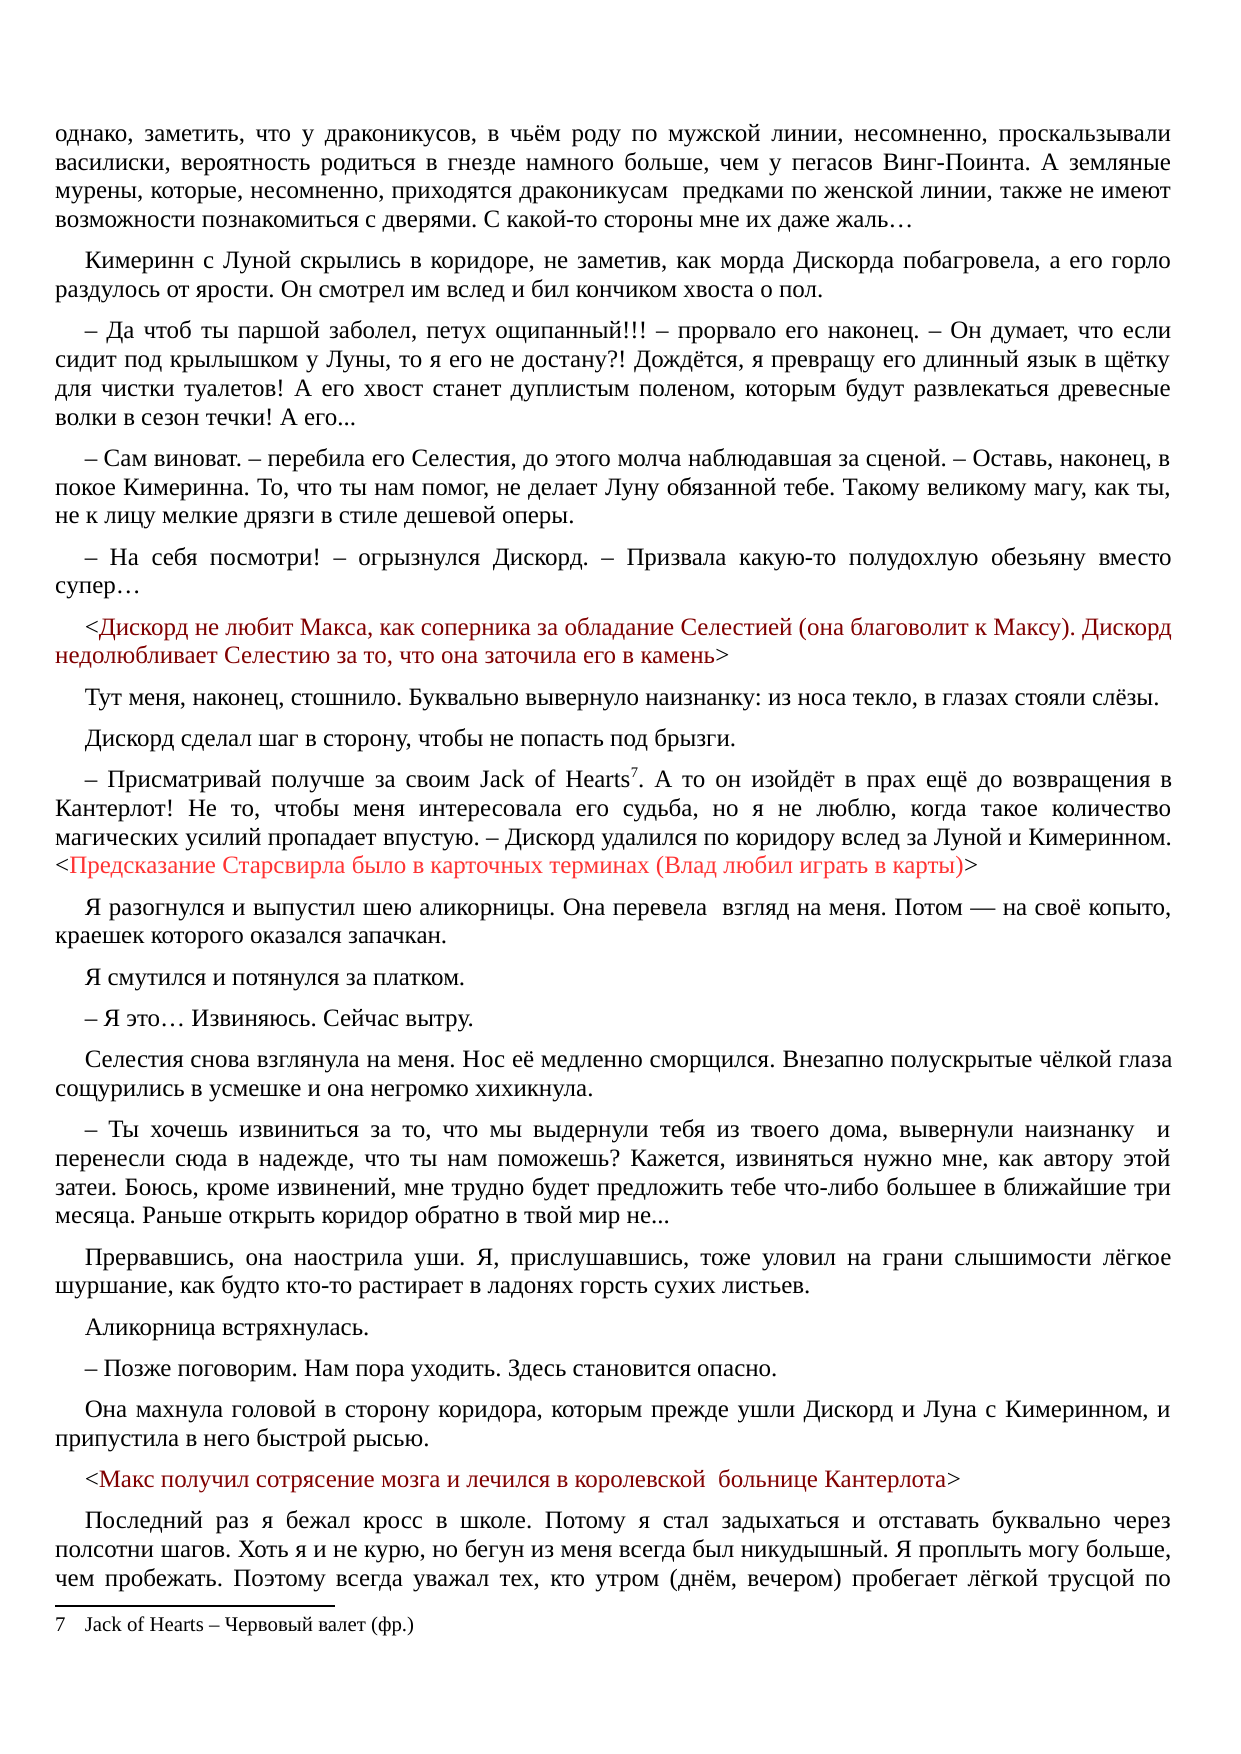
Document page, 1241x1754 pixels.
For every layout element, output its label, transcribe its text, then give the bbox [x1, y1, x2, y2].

text Кимеринн с Луной скрылись в коридоре, не заметив, как морда Дискорда побагровела, а его горло раздулось от ярости. Он смотрел им вслед и бил кончиком хвоста о пол. [55, 246, 1172, 303]
text – На себя посмотри! – огрызнулся Дискорд. – Призвала какую-то полудохлую обезьяну вместо супер… [55, 542, 1172, 599]
text Прервавшись, она наострила уши. Я, прислушавшись, тоже уловил на грани слышимости лёгкое шуршание, как будто кто-то растирает в ладонях горсть сухих листьев. [55, 1242, 1172, 1299]
text Последний раз я бежал кросс в школе. Потому я стал задыхаться и отставать буквально через полсотни шагов. Хоть я и не курю, но бегун из меня всегда был никудышный. Я проплыть могу больше, чем пробежать. Поэтому всегда уважал тех, кто утром (днём, вечером) пробегает лёгкой трусцой по [55, 1506, 1172, 1592]
text – Ты хочешь извиниться за то, что мы выдернули тебя из твоего дома, вывернули наизнанку и перенесли сюда в надежде, что ты нам поможешь? Кажется, извиняться нужно мне, как автору этой затеи. Боюсь, кроме извинений, мне трудно будет предложить тебе что-либо большее в ближайшие три месяца. Раньше открыть коридор обратно в твой мир не... [55, 1114, 1172, 1229]
text – Присматривай получше за своим Jack of Hearts. А то он изойдёт в прах ещё до возвращения в Кантерлот! Не то, чтобы меня интересовала его судьба, но я не люблю, когда такое количество магических усилий пропадает впустую. – Дискорд удалился по коридору вслед за Луной и Кимеринном. <Предсказание Старсвирла было в карточных терминах (Влад любил играть в карты)> [55, 764, 1172, 879]
text Аликорница встряхнулась. [55, 1312, 1172, 1341]
text Jack of Hearts – Червовый валет (фр.) [55, 1612, 1172, 1636]
text – Да чтоб ты паршой заболел, петух ощипанный!!! – прорвало его наконец. – Он думает, что если сидит под крылышком у Луны, то я его не достану?! Дождётся, я превращу его длинный язык в щётку для чистки туалетов! А его хвост станет дуплистым поленом, которым будут развлекаться древесные волки в сезон течки! А его... [55, 316, 1172, 431]
text <Дискорд не любит Макса, как соперника за обладание Селестией (она благоволит к Максу). Дискорд недолюбливает Селестию за то, что она заточила его в камень> [55, 612, 1172, 669]
text Дискорд сделал шаг в сторону, чтобы не попасть под брызги. [55, 723, 1172, 752]
text – Я это… Извиняюсь. Сейчас вытру. [55, 1003, 1172, 1032]
text Селестия снова взглянула на меня. Нос её медленно сморщился. Внезапно полускрытые чёлкой глаза сощурились в усмешке и она негромко хихикнула. [55, 1044, 1172, 1102]
text – Сам виноват. – перебила его Селестия, до этого молча наблюдавшая за сценой. – Оставь, наконец, в покое Кимеринна. То, что ты нам помог, не делает Луну обязанной тебе. Такому великому магу, как ты, не к лицу мелкие дрязги в стиле дешевой оперы. [55, 443, 1172, 529]
text Я смутился и потянулся за платком. [55, 962, 1172, 991]
text <Макс получил сотрясение мозга и лечился в королевской больнице Кантерлота> [55, 1464, 1172, 1493]
text Тут меня, наконец, стошнило. Буквально вывернуло наизнанку: из носа текло, в глазах стояли слёзы. [55, 682, 1172, 711]
text – Позже поговорим. Нам пора уходить. Здесь становится опасно. [55, 1353, 1172, 1382]
text однако, заметить, что у драконикусов, в чьём роду по мужской линии, несомненно, проскальзывали василиски, вероятность родиться в гнезде намного больше, чем у пегасов Винг-Поинта. А земляные мурены, которые, несомненно, приходятся драконикусам предками по женской линии, также не имеют возможности познакомиться с дверями. С какой-то стороны мне их даже жаль… [55, 118, 1172, 233]
text Она махнула головой в сторону коридора, которым прежде ушли Дискорд и Луна с Кимеринном, и припустила в него быстрой рысью. [55, 1394, 1172, 1452]
text Я разогнулся и выпустил шею аликорницы. Она перевела взгляд на меня. Потом — на своё копыто, краешек которого оказался запачкан. [55, 892, 1172, 949]
